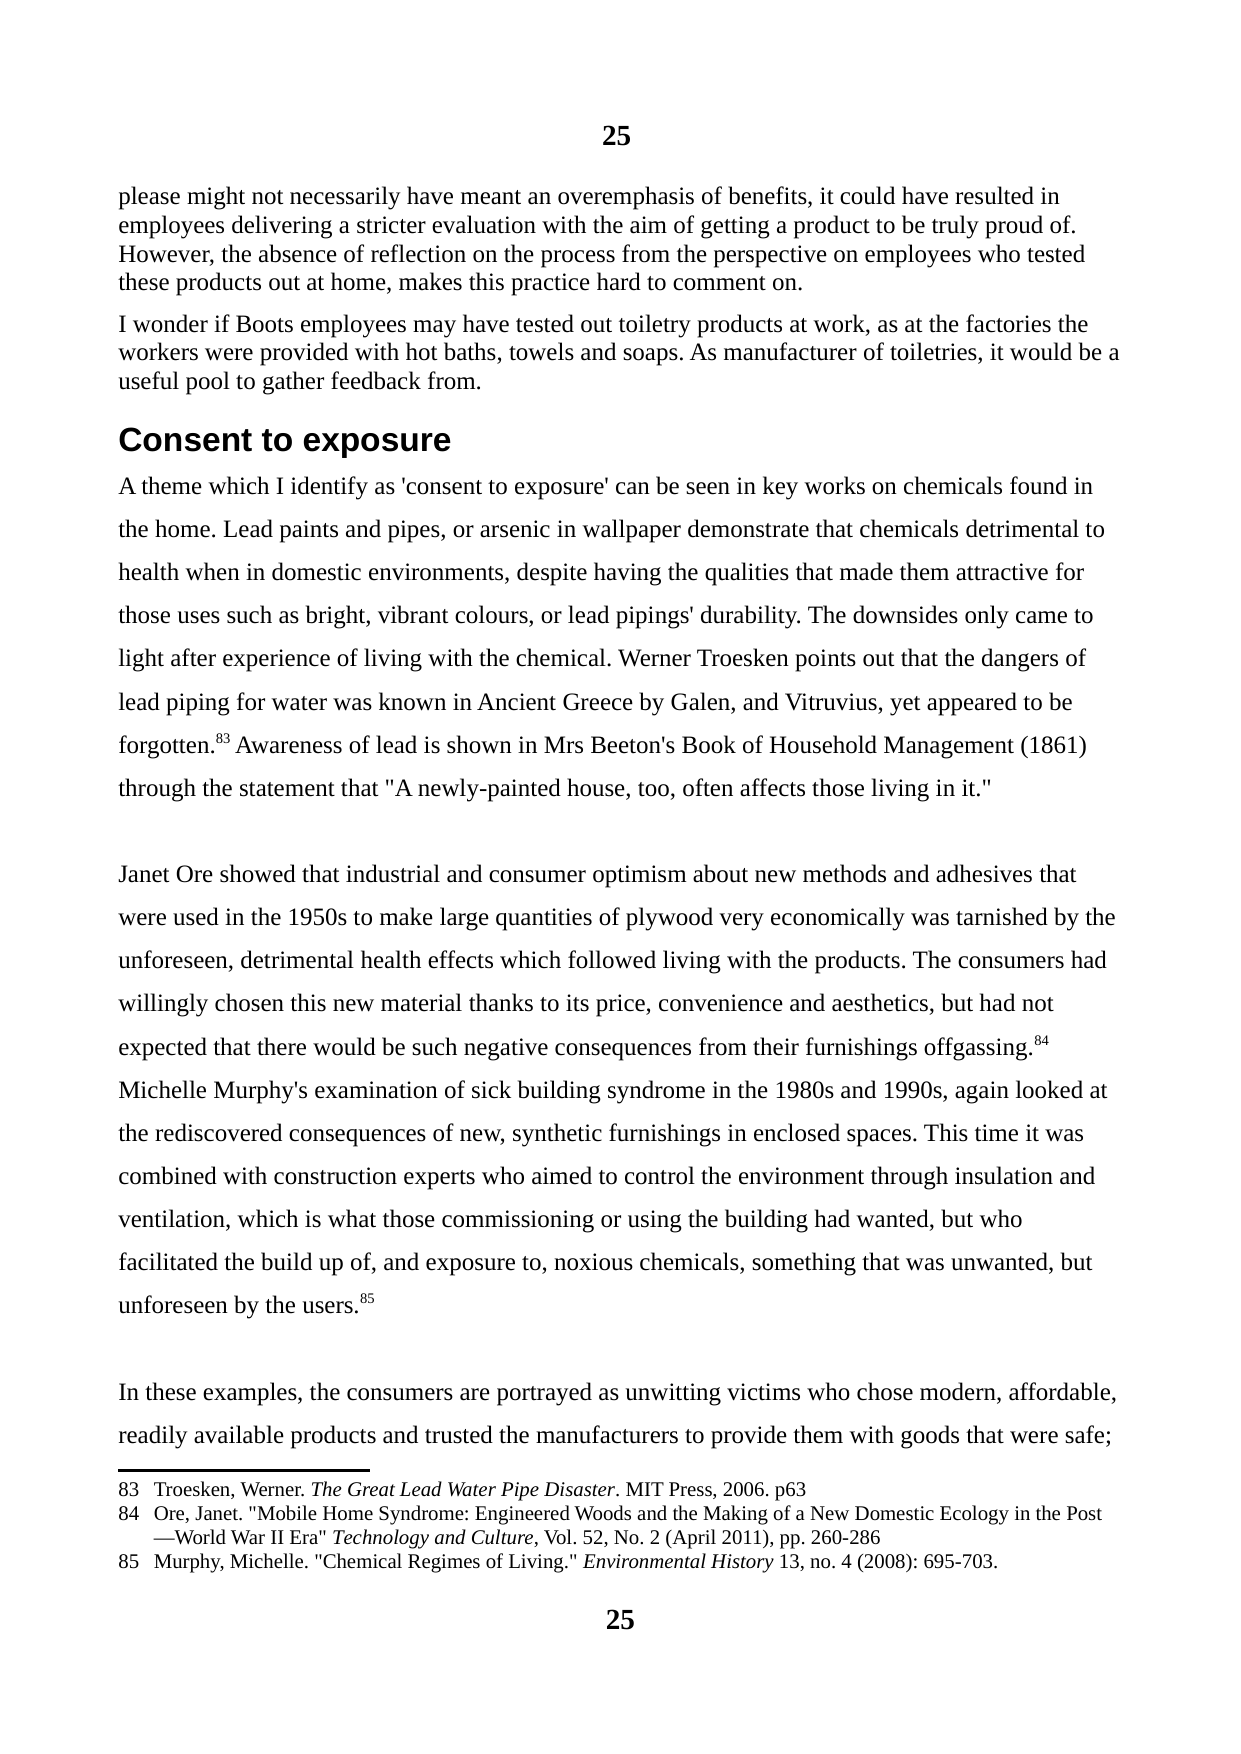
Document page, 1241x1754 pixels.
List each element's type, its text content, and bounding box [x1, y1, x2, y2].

text A theme which I identify as 'consent to exposure' can be seen in key works on chemicals found in the home. Lead paints and pipes, or arsenic in wallpaper demonstrate that chemicals detrimental to health when in domestic environments, despite having the qualities that made them attractive for those uses such as bright, vibrant colours, or lead pipings' durability. The downsides only came to light after experience of living with the chemical. Werner Troesken points out that the dangers of lead piping for water was known in Ancient Greece by Galen, and Vitruvius, yet appeared to be forgotten. Awareness of lead is shown in Mrs Beeton's Book of Household Management (1861) through the statement that "A newly-painted house, too, often affects those living in it." [118, 471, 1122, 802]
text please might not necessarily have meant an overemphasis of benefits, it could have resulted in employees delivering a stricter evaluation with the aim of getting a product to be truly proud of. However, the absence of reflection on the process from the perspective on employees who tested these products out at home, makes this practice hard to comment on. [118, 181, 1122, 296]
text Janet Ore showed that industrial and consumer optimism about new methods and adhesives that were used in the 1950s to make large quantities of plywood very economically was tarnished by the unforeseen, detrimental health effects which followed living with the products. The consumers had willingly chosen this new material thanks to its price, convenience and aesthetics, but had not expected that there would be such negative consequences from their furnishings offgassing. Michelle Murphy's examination of sick building syndrome in the 1980s and 1990s, again looked at the rediscovered consequences of new, synthetic furnishings in enclosed spaces. This time it was combined with construction experts who aimed to control the environment through insulation and ventilation, which is what those commissioning or using the building had wanted, but who facilitated the build up of, and exposure to, noxious chemicals, something that was unwanted, but unforeseen by the users. [118, 859, 1122, 1319]
text Murphy, Michelle. "Chemical Regimes of Living." Environmental History 13, no. 4 (2008): 695-703. [118, 1549, 1122, 1573]
text Ore, Janet. "Mobile Home Syndrome: Engineered Woods and the Making of a New Domestic Ecology in the Post—World War II Era" Technology and Culture, Vol. 52, No. 2 (April 2011), pp. 260-286 [118, 1501, 1122, 1549]
subtitle Consent to exposure [118, 420, 1122, 458]
text In these examples, the consumers are portrayed as unwitting victims who chose modern, affordable, readily available products and trusted the manufacturers to provide them with goods that were safe; [118, 1377, 1122, 1448]
text I wonder if Boots employees may have tested out toiletry products at work, as at the factories the workers were provided with hot baths, towels and soaps. As manufacturer of toiletries, it would be a useful pool to gather feedback from. [118, 309, 1122, 395]
text Troesken, Werner. The Great Lead Water Pipe Disaster. MIT Press, 2006. p63 [118, 1477, 1122, 1501]
